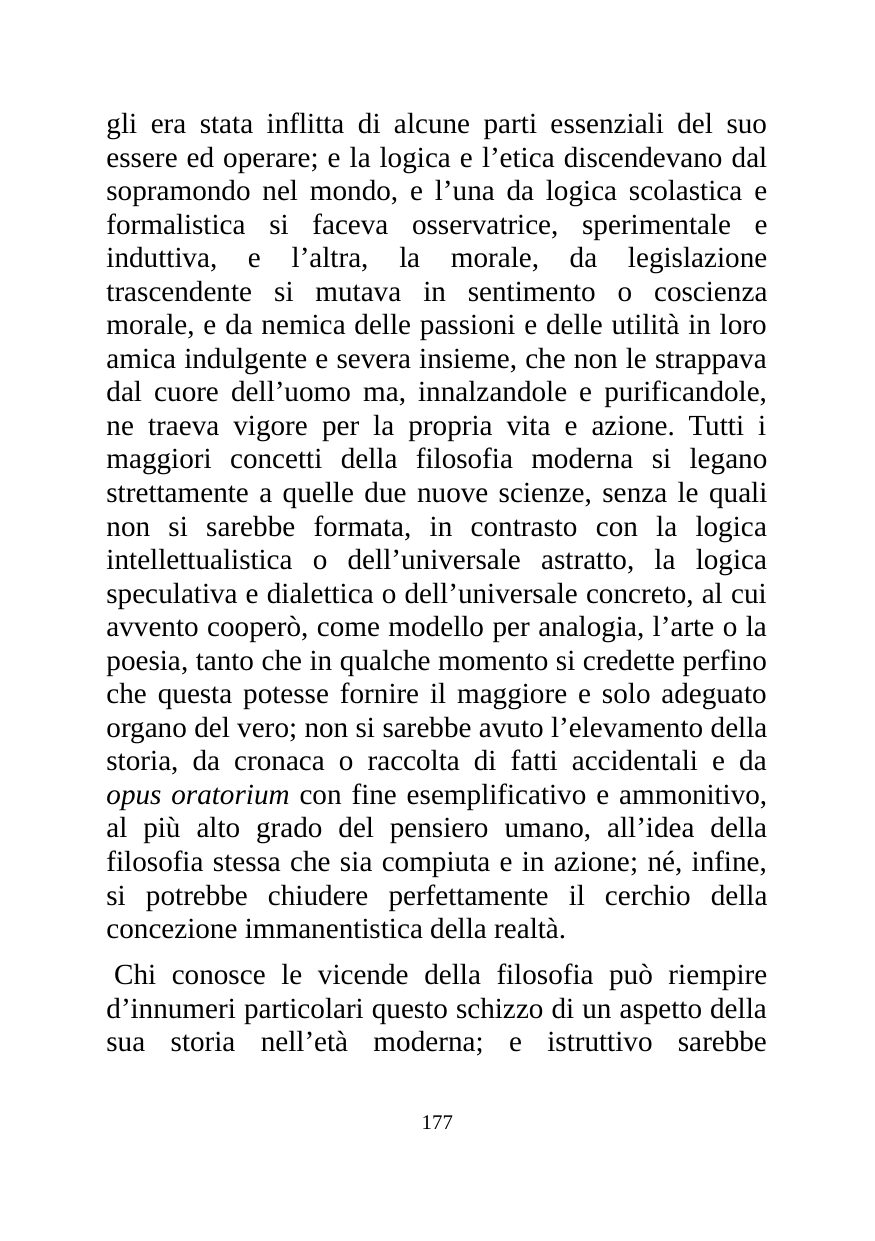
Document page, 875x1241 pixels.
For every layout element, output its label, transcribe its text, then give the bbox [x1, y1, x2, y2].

text gli era stata inflitta di alcune parti essenziali del suo essere ed operare; e la logica e l’etica discendevano dal sopramondo nel mondo, e l’una da logica scolastica e formalistica si faceva osservatrice, sperimentale e induttiva, e l’altra, la morale, da legislazione trascendente si mutava in sentimento o coscienza morale, e da nemica delle passioni e delle utilità in loro amica indulgente e severa insieme, che non le strappava dal cuore dell’uomo ma, innalzandole e purificandole, ne traeva vigore per la propria vita e azione. Tutti i maggiori concetti della filosofia moderna si legano strettamente a quelle due nuove scienze, senza le quali non si sarebbe formata, in contrasto con la logica intellettualistica o dell’universale astratto, la logica speculativa e dialettica o dell’universale concreto, al cui avvento cooperò, come modello per analogia, l’arte o la poesia, tanto che in qualche momento si credette perfino che questa potesse fornire il maggiore e solo adeguato organo del vero; non si sarebbe avuto l’elevamento della storia, da cronaca o raccolta di fatti accidentali e da opus oratorium con fine esemplificativo e ammonitivo, al più alto grado del pensiero umano, all’idea della filosofia stessa che sia compiuta e in azione; né, infine, si potrebbe chiudere perfettamente il cerchio della concezione immanentistica della realtà. [106, 106, 768, 945]
text Chi conosce le vicende della filosofia può riempire d’innumeri particolari questo schizzo di un aspetto della sua storia nell’età moderna; e istruttivo sarebbe [106, 957, 768, 1058]
